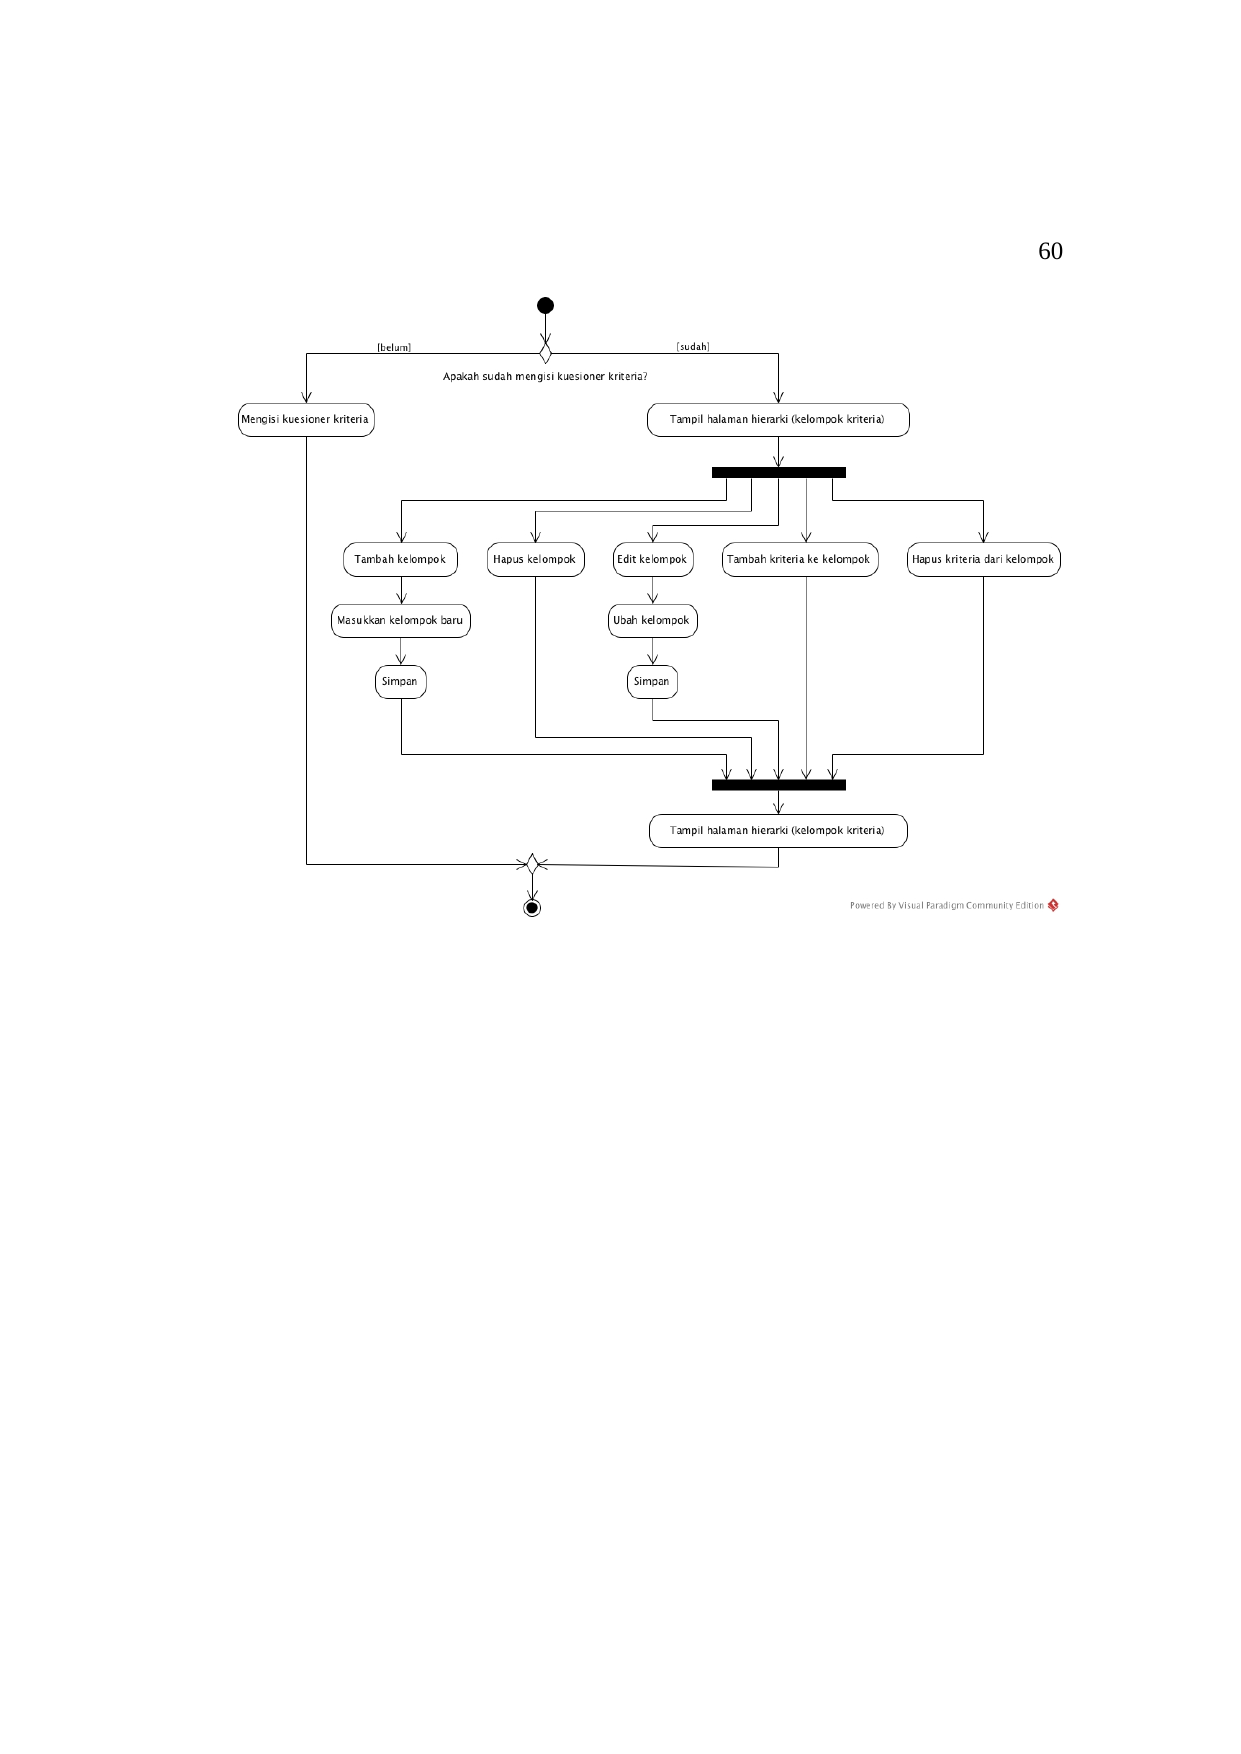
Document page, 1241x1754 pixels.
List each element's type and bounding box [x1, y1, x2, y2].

picture [236, 295, 1063, 919]
